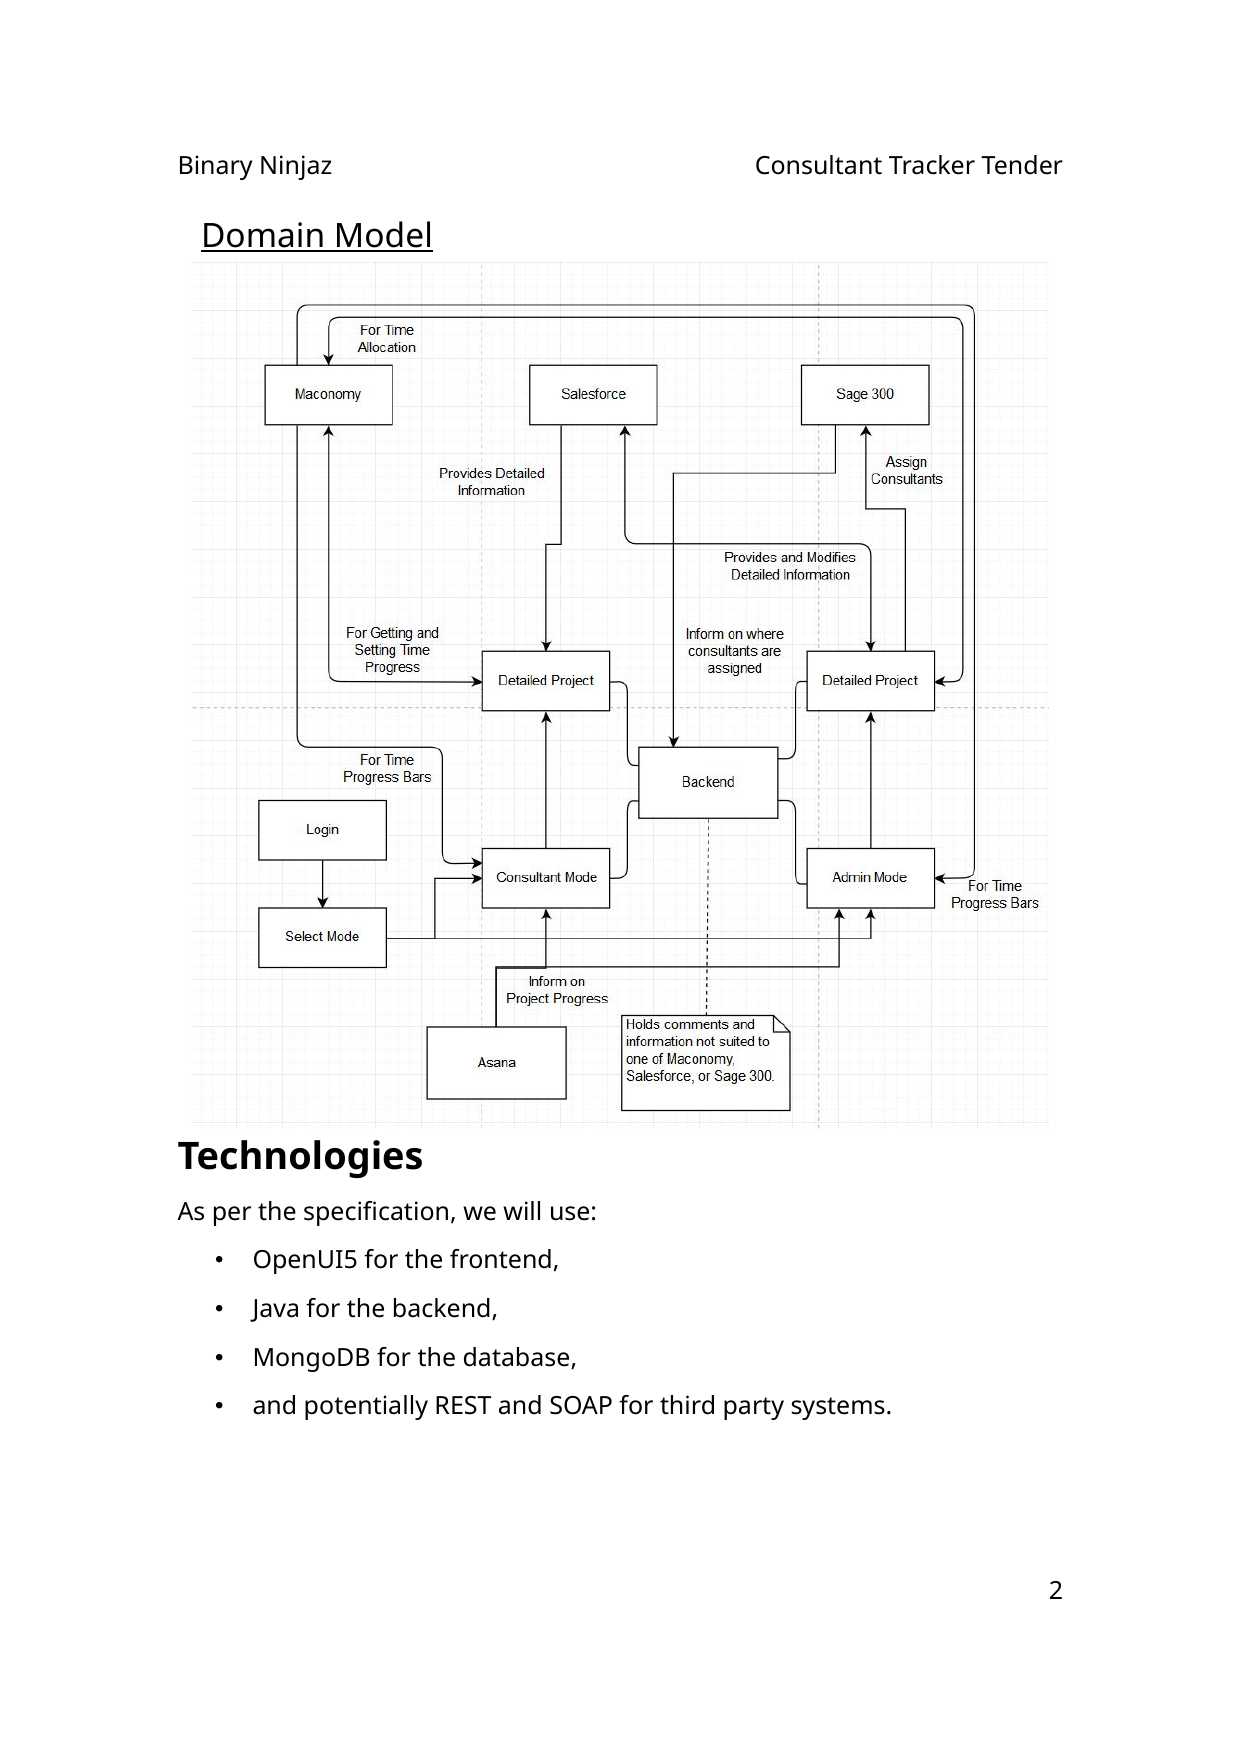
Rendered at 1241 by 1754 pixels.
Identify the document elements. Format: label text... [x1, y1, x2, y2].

picture [191, 262, 1049, 1129]
subtitle Technologies [177, 1129, 1063, 1181]
text As per the specification, we will use: [177, 1193, 1063, 1227]
list OpenUI5 for the frontend, [215, 1242, 1063, 1276]
list and potentially REST and SOAP for third party systems. [215, 1388, 1063, 1422]
list Java for the backend, [215, 1291, 1063, 1324]
list MongoDB for the database, [215, 1339, 1063, 1373]
subtitle Domain Model [201, 211, 1063, 257]
